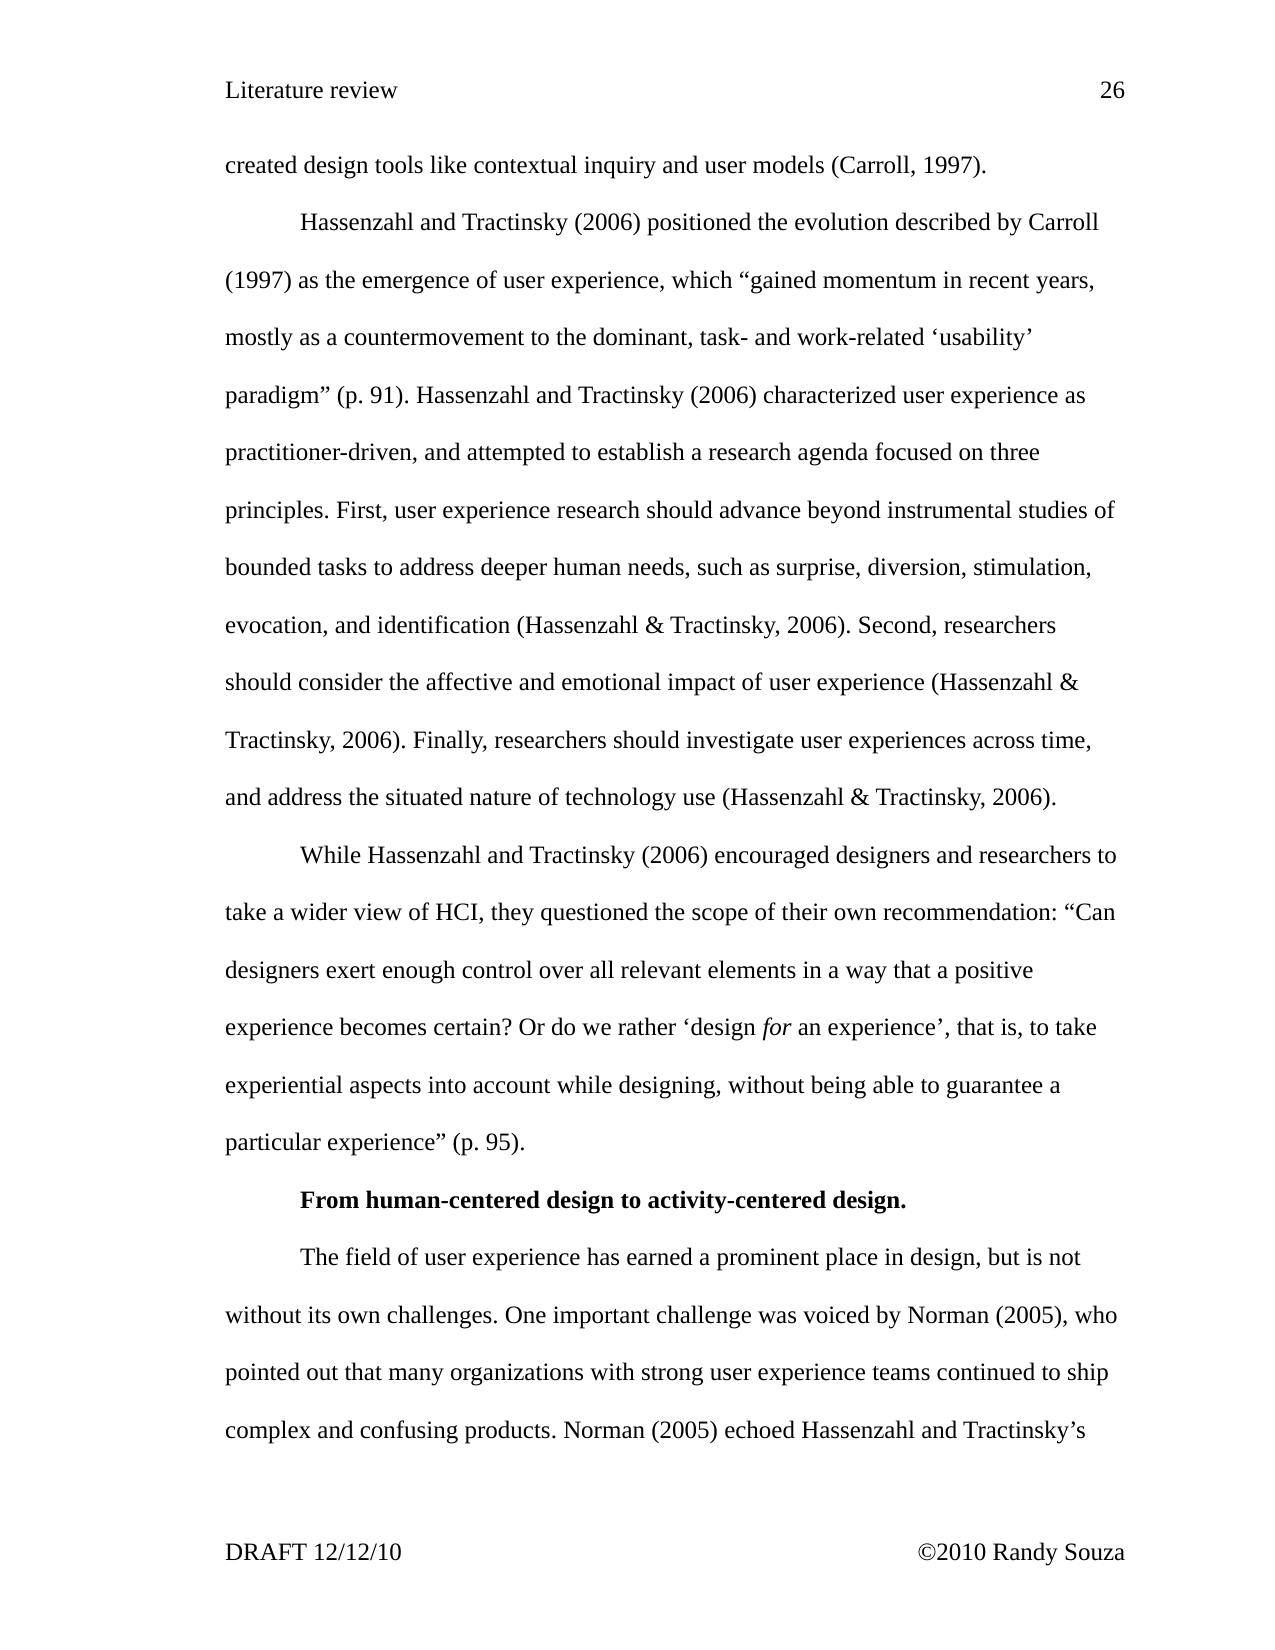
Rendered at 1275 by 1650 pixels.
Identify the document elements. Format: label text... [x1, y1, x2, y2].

subtitle From human-centered design to activity-centered design. [300, 1185, 1125, 1214]
text Hassenzahl and Tractinsky (2006) positioned the evolution described by Carroll (1997) as the emergence of user experience, which “gained momentum in recent years, mostly as a countermovement to the dominant, task- and work-related ‘usability’ paradigm” (p. 91). Hassenzahl and Tractinsky (2006) characterized user experience as practitioner-driven, and attempted to establish a research agenda focused on three principles. First, user experience research should advance beyond instrumental studies of bounded tasks to address deeper human needs, such as surprise, diversion, stimulation, evocation, and identification (Hassenzahl & Tractinsky, 2006). Second, researchers should consider the affective and emotional impact of user experience (Hassenzahl & Tractinsky, 2006). Finally, researchers should investigate user experiences across time, and address the situated nature of technology use (Hassenzahl & Tractinsky, 2006). [225, 207, 1125, 811]
text The field of user experience has earned a prominent place in design, but is not without its own challenges. One important challenge was voiced by Norman (2005), who pointed out that many organizations with strong user experience teams continued to ship complex and confusing products. Norman (2005) echoed Hassenzahl and Tractinsky’s [225, 1242, 1125, 1444]
text While Hassenzahl and Tractinsky (2006) encouraged designers and researchers to take a wider view of HCI, they questioned the scope of their own recommendation: “Can designers exert enough control over all relevant elements in a way that a positive experience becomes certain? Or do we rather ‘design for an experience’, that is, to take experiential aspects into account while designing, without being able to guarantee a particular experience” (p. 95). [225, 840, 1125, 1156]
text created design tools like contextual inquiry and user models (Carroll, 1997). [225, 150, 1125, 179]
